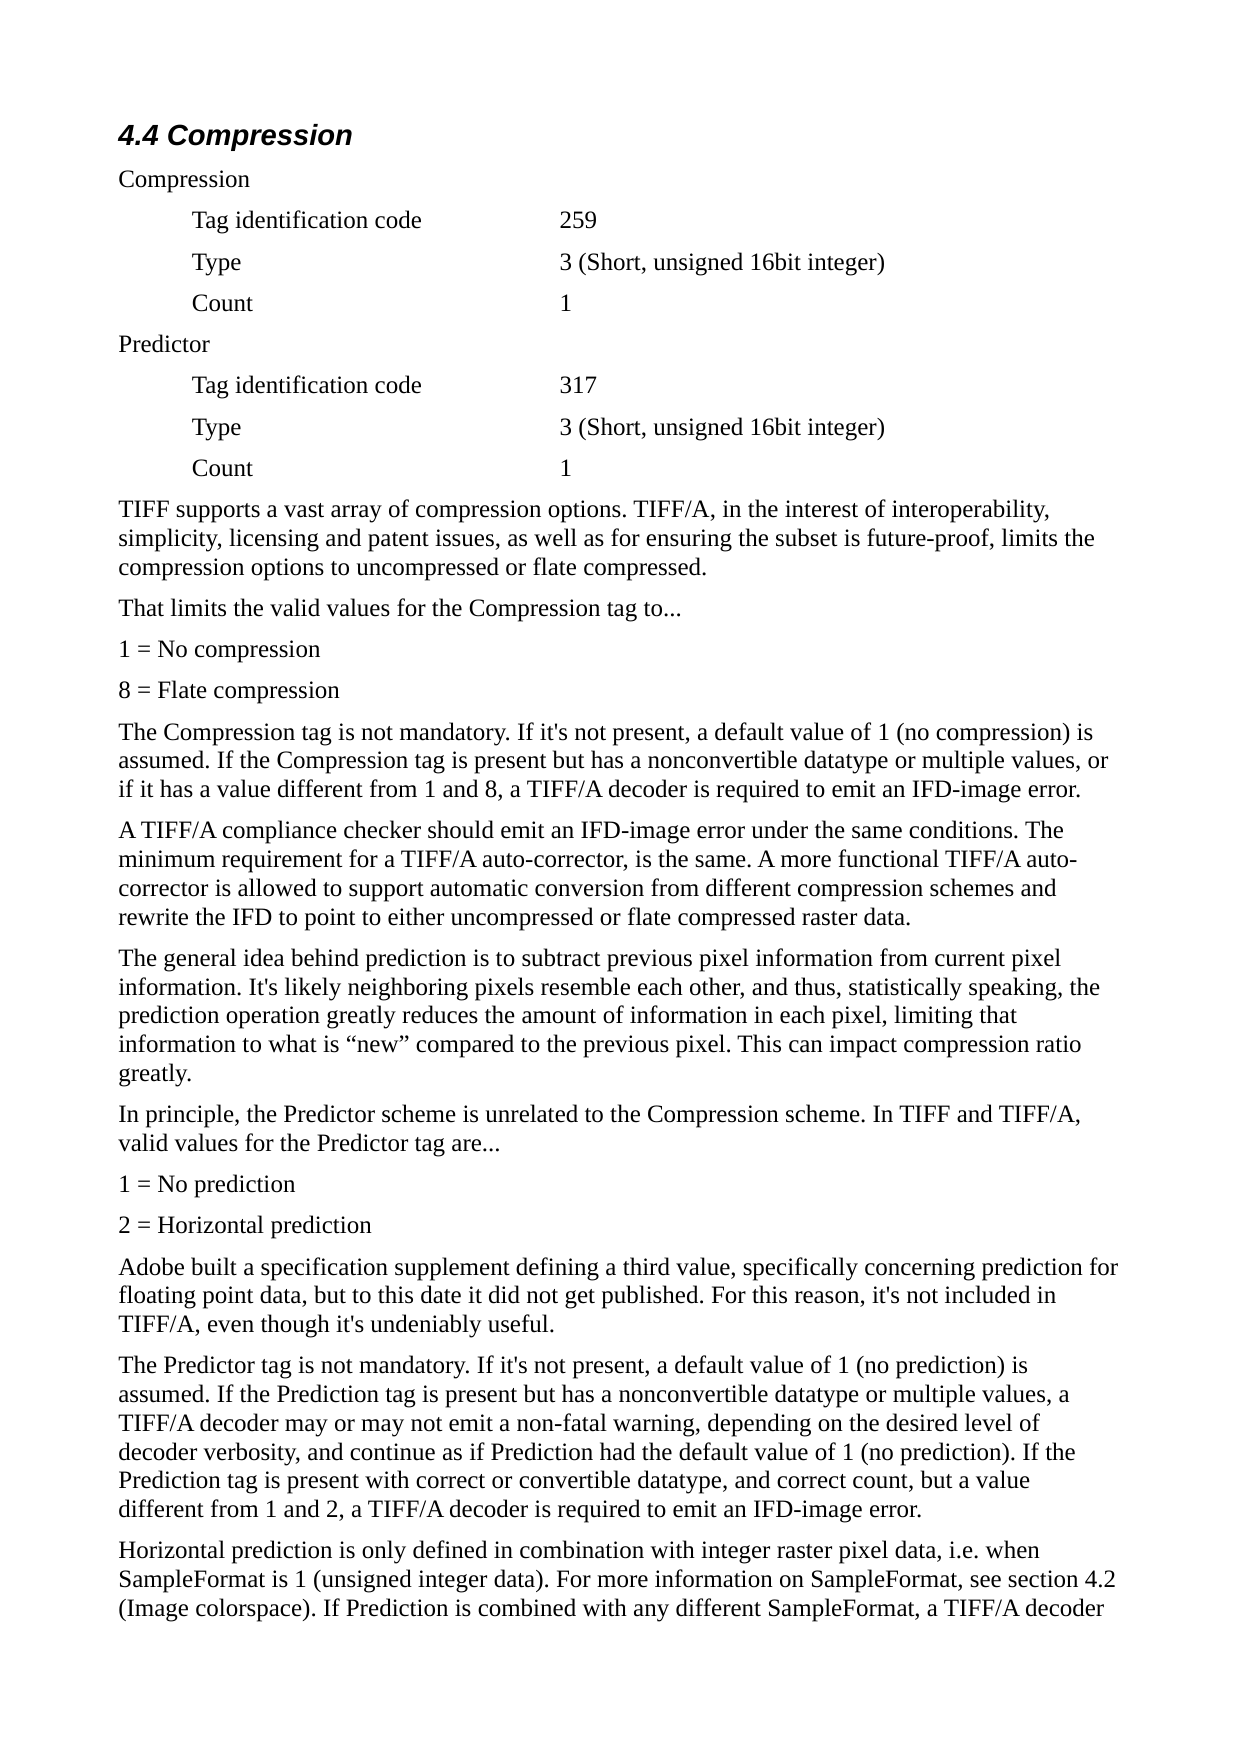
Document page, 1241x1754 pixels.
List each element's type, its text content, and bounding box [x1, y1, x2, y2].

text 8 = Flate compression [118, 675, 1122, 704]
text 1 = No prediction [118, 1169, 1122, 1198]
text The Compression tag is not mandatory. If it's not present, a default value of 1 (no compression) is assumed. If the Compression tag is present but has a nonconvertible datatype or multiple values, or if it has a value different from 1 and 8, a TIFF/A decoder is required to emit an IFD-image error. [118, 717, 1122, 803]
subtitle 4.4 Compression [118, 118, 1122, 152]
text Count 1 [192, 288, 1122, 317]
text TIFF supports a vast array of compression options. TIFF/A, in the interest of interoperability, simplicity, licensing and patent issues, as well as for ensuring the subset is future-proof, limits the compression options to uncompressed or flate compressed. [118, 494, 1122, 580]
text Tag identification code 317 [192, 370, 1122, 399]
text Horizontal prediction is only defined in combination with integer raster pixel data, i.e. when SampleFormat is 1 (unsigned integer data). For more information on SampleFormat, see section 4.2 (Image colorspace). If Prediction is combined with any different SampleFormat, a TIFF/A decoder [118, 1535, 1122, 1622]
text Predictor [118, 329, 1122, 358]
text The general idea behind prediction is to subtract previous pixel information from current pixel information. It's likely neighboring pixels resemble each other, and thus, statistically speaking, the prediction operation greatly reduces the amount of information in each pixel, limiting that information to what is “new” compared to the previous pixel. This can impact compression ratio greatly. [118, 943, 1122, 1087]
text Tag identification code 259 [192, 205, 1122, 234]
text 1 = No compression [118, 634, 1122, 663]
text Compression [118, 164, 1122, 193]
text That limits the valid values for the Compression tag to... [118, 593, 1122, 622]
text 2 = Horizontal prediction [118, 1210, 1122, 1239]
text Count 1 [192, 453, 1122, 482]
text Adobe built a specification supplement defining a third value, specifically concerning prediction for floating point data, but to this date it did not get published. For this reason, it's not included in TIFF/A, even though it's undeniably useful. [118, 1252, 1122, 1338]
text The Predictor tag is not mandatory. If it's not present, a default value of 1 (no prediction) is assumed. If the Prediction tag is present but has a nonconvertible datatype or multiple values, a TIFF/A decoder may or may not emit a non-fatal warning, depending on the desired level of decoder verbosity, and continue as if Prediction had the default value of 1 (no prediction). If the Prediction tag is present with correct or convertible datatype, and correct count, but a value different from 1 and 2, a TIFF/A decoder is required to emit an IFD-image error. [118, 1350, 1122, 1523]
text A TIFF/A compliance checker should emit an IFD-image error under the same conditions. The minimum requirement for a TIFF/A auto-corrector, is the same. A more functional TIFF/A auto-corrector is allowed to support automatic conversion from different compression schemes and rewrite the IFD to point to either uncompressed or flate compressed raster data. [118, 815, 1122, 930]
text Type 3 (Short, unsigned 16bit integer) [192, 412, 1122, 440]
text In principle, the Predictor scheme is unrelated to the Compression scheme. In TIFF and TIFF/A, valid values for the Predictor tag are... [118, 1099, 1122, 1157]
text Type 3 (Short, unsigned 16bit integer) [192, 247, 1122, 275]
